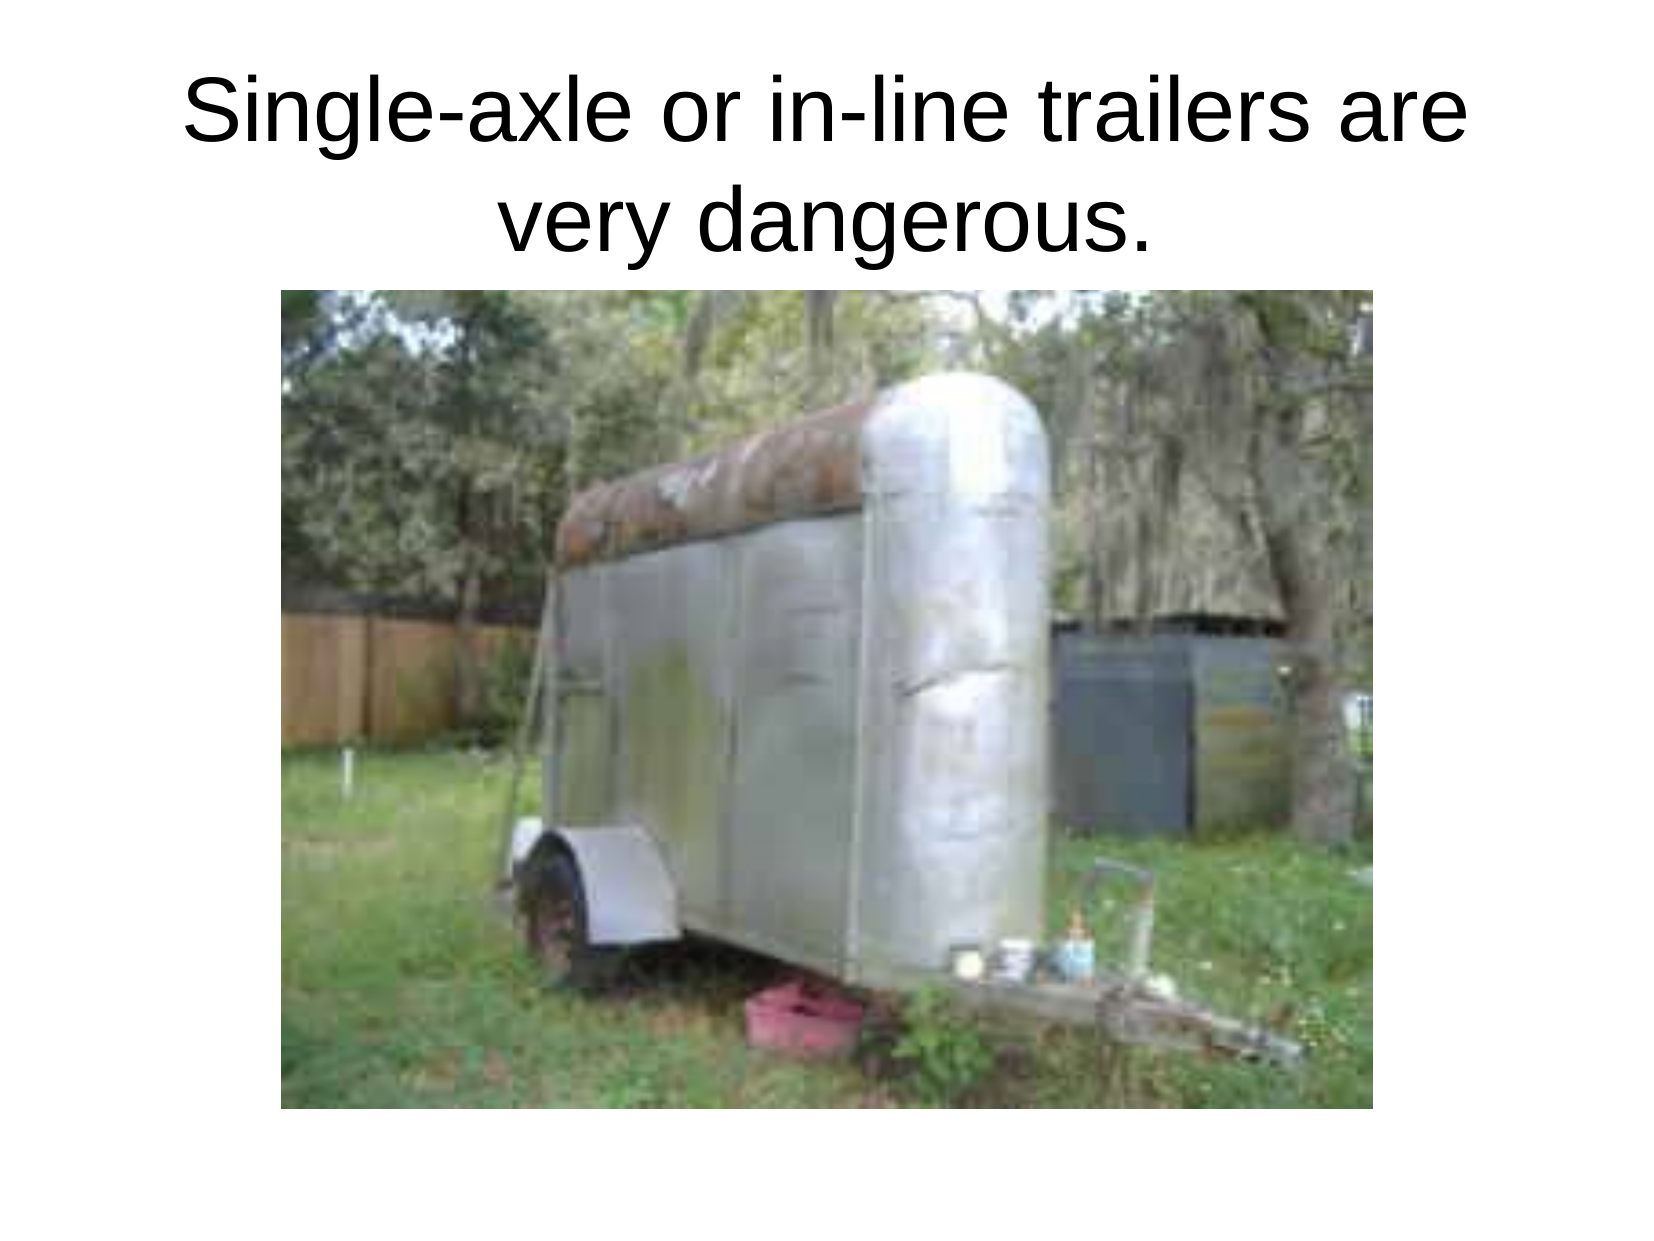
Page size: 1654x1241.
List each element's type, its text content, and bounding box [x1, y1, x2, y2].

title Single-axle or in-line trailers are very dangerous. [82, 49, 1571, 257]
picture [281, 290, 1373, 1109]
